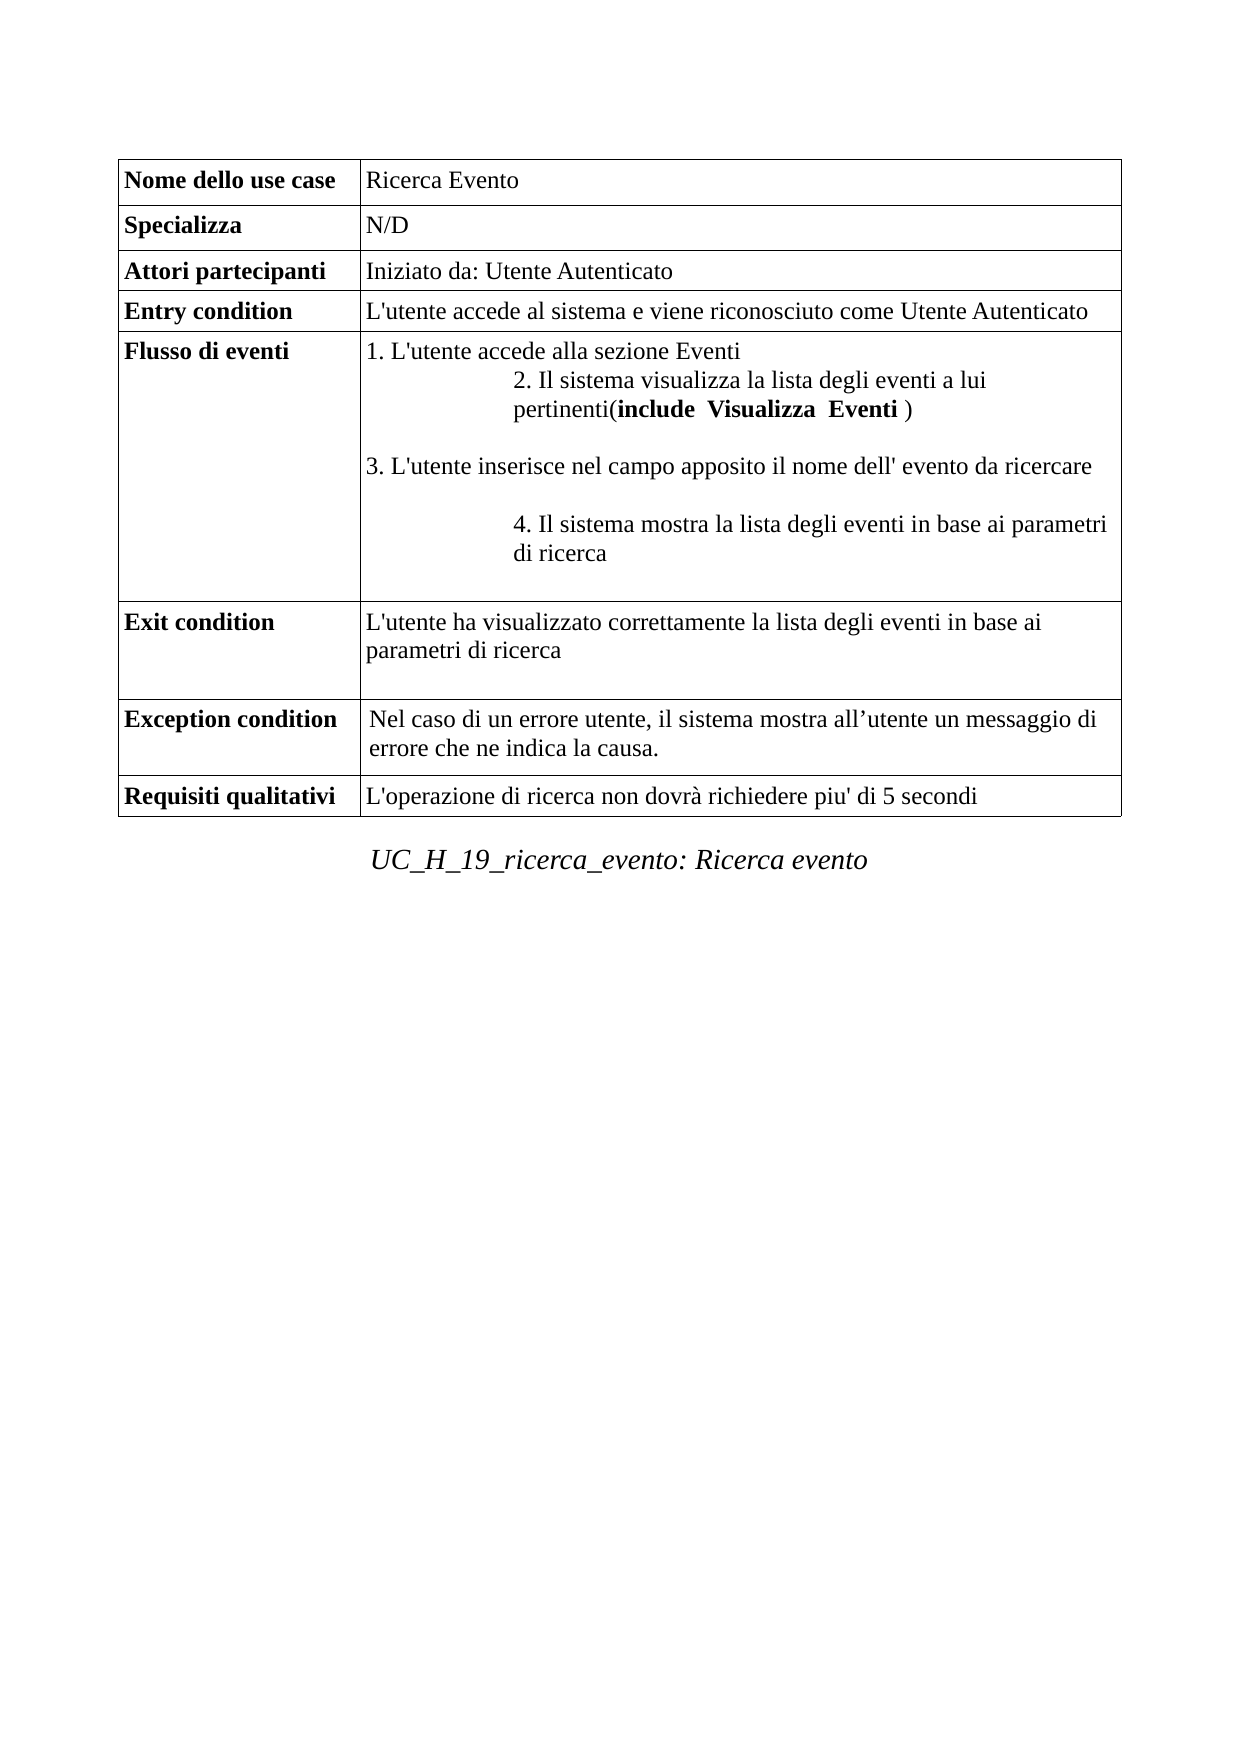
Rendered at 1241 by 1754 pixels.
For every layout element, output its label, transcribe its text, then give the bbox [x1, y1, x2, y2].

table_cell Exception condition [119, 700, 360, 775]
table_cell Specializza [119, 206, 360, 250]
table_cell Attori partecipanti [119, 251, 360, 290]
table_cell Entry condition [119, 291, 360, 331]
table_cell L'operazione di ricerca non dovrà richiedere piu' di 5 secondi [361, 776, 1121, 816]
table_cell Flusso di eventi [119, 332, 360, 601]
table_cell Requisiti qualitativi [119, 776, 360, 816]
table_cell L'utente accede al sistema e viene riconosciuto come Utente Autenticato [361, 291, 1121, 331]
table_cell L'utente accede alla sezione Eventi Il sistema visualizza la lista degli eventi a lui pertinenti(include Visualizza Eventi ) L'utente inserisce nel campo apposito il nome dell' evento da ricercare Il sistema mostra la lista degli eventi in base ai parametri di ricerca [361, 332, 1121, 601]
text UC_H_19_ricerca_evento: Ricerca evento [118, 842, 1122, 876]
table_cell Nel caso di un errore utente, il sistema mostra all’utente un messaggio di errore che ne indica la causa. [361, 700, 1121, 775]
table_header Nome dello use case [119, 160, 360, 205]
table_cell N/D [361, 206, 1121, 250]
table_header Ricerca Evento [361, 160, 1121, 205]
table_cell Iniziato da: Utente Autenticato [361, 251, 1121, 290]
table_cell Exit condition [119, 602, 360, 699]
table_cell L'utente ha visualizzato correttamente la lista degli eventi in base ai parametri di ricerca [361, 602, 1121, 699]
